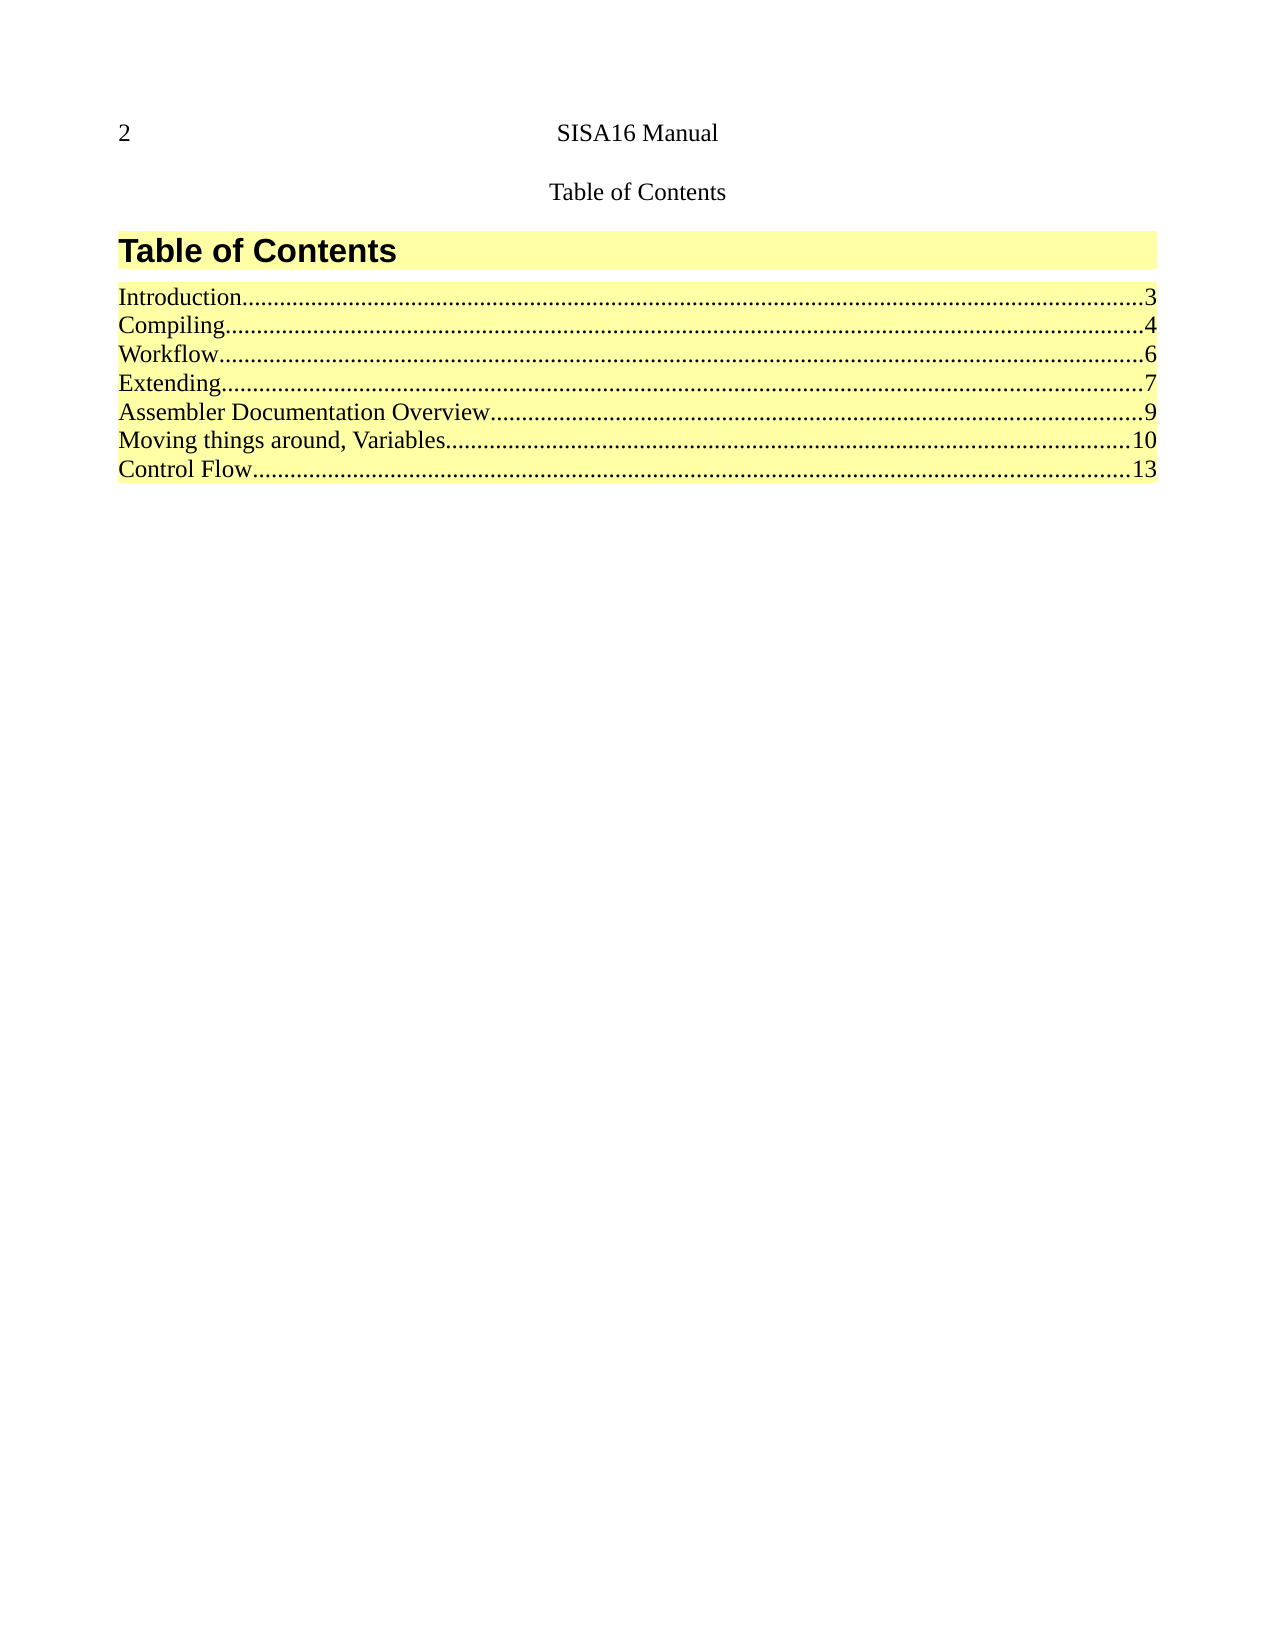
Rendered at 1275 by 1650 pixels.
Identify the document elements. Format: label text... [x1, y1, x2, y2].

text Extending 7 [118, 368, 1157, 397]
text Compiling 4 [118, 310, 1157, 339]
text Control Flow 13 [118, 454, 1157, 483]
subtitle Table of Contents [118, 231, 1157, 269]
text Assembler Documentation Overview 9 [118, 397, 1157, 425]
text Workflow 6 [118, 339, 1157, 368]
text Table of Contents [118, 177, 1157, 206]
text Introduction 3 [118, 282, 1157, 310]
text Moving things around, Variables 10 [118, 425, 1157, 454]
